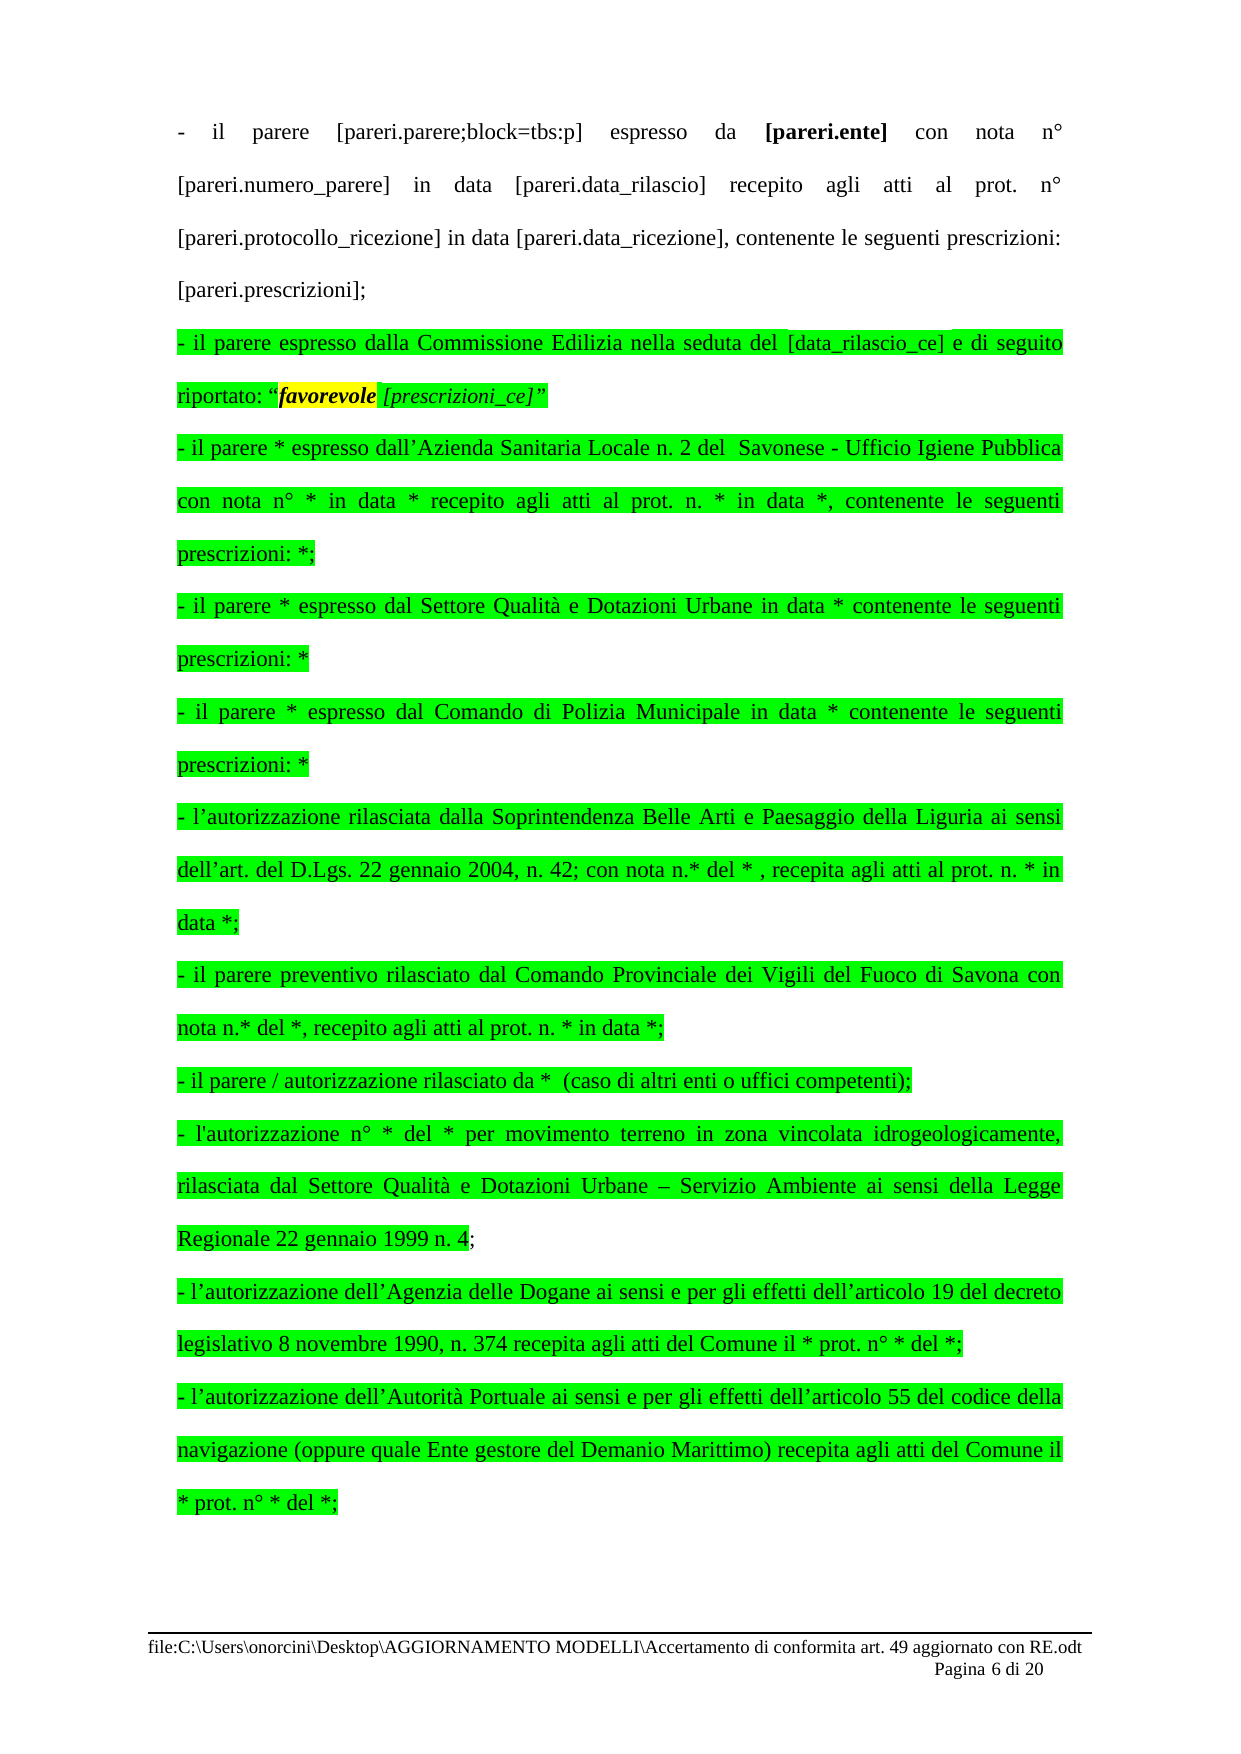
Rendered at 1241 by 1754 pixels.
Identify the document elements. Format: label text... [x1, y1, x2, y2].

text - il parere preventivo rilasciato dal Comando Provinciale dei Vigili del Fuoco di Savona con nota n.* del *, recepito agli atti al prot. n. * in data *; [177, 961, 1063, 1041]
list - il parere espresso dalla Commissione Edilizia nella seduta del [data_rilascio_ce] e di seguito riportato: “favorevole [prescrizioni_ce]” [177, 329, 1063, 408]
text - il parere * espresso dal Settore Qualità e Dotazioni Urbane in data * contenente le seguenti prescrizioni: * [177, 592, 1063, 672]
text - il parere / autorizzazione rilasciato da * (caso di altri enti o uffici competenti); [177, 1067, 1063, 1093]
text - il parere * espresso dal Comando di Polizia Municipale in data * contenente le seguenti prescrizioni: * [177, 698, 1063, 777]
text - l'autorizzazione n° * del * per movimento terreno in zona vincolata idrogeologicamente, rilasciata dal Settore Qualità e Dotazioni Urbane – Servizio Ambiente ai sensi della Legge Regionale 22 gennaio 1999 n. 4; [177, 1119, 1063, 1251]
text - l’autorizzazione rilasciata dalla Soprintendenza Belle Arti e Paesaggio della Liguria ai sensi dell’art. del D.Lgs. 22 gennaio 2004, n. 42; con nota n.* del * , recepita agli atti al prot. n. * in data *; [177, 803, 1063, 935]
text - l’autorizzazione dell’Agenzia delle Dogane ai sensi e per gli effetti dell’articolo 19 del decreto legislativo 8 novembre 1990, n. 374 recepita agli atti del Comune il * prot. n° * del *; [177, 1278, 1063, 1357]
list - il parere [pareri.parere;block=tbs:p] espresso da [pareri.ente] con nota n° [pareri.numero_parere] in data [pareri.data_rilascio] recepito agli atti al prot. n° [pareri.protocollo_ricezione] in data [pareri.data_ricezione], contenente le seguenti prescrizioni: [pareri.prescrizioni]; [177, 118, 1063, 303]
list - il parere * espresso dall’Azienda Sanitaria Locale n. 2 del Savonese - Ufficio Igiene Pubblica con nota n° * in data * recepito agli atti al prot. n. * in data *, contenente le seguenti prescrizioni: *; [177, 434, 1063, 566]
text - l’autorizzazione dell’Autorità Portuale ai sensi e per gli effetti dell’articolo 55 del codice della navigazione (oppure quale Ente gestore del Demanio Marittimo) recepita agli atti del Comune il * prot. n° * del *; [177, 1383, 1063, 1515]
